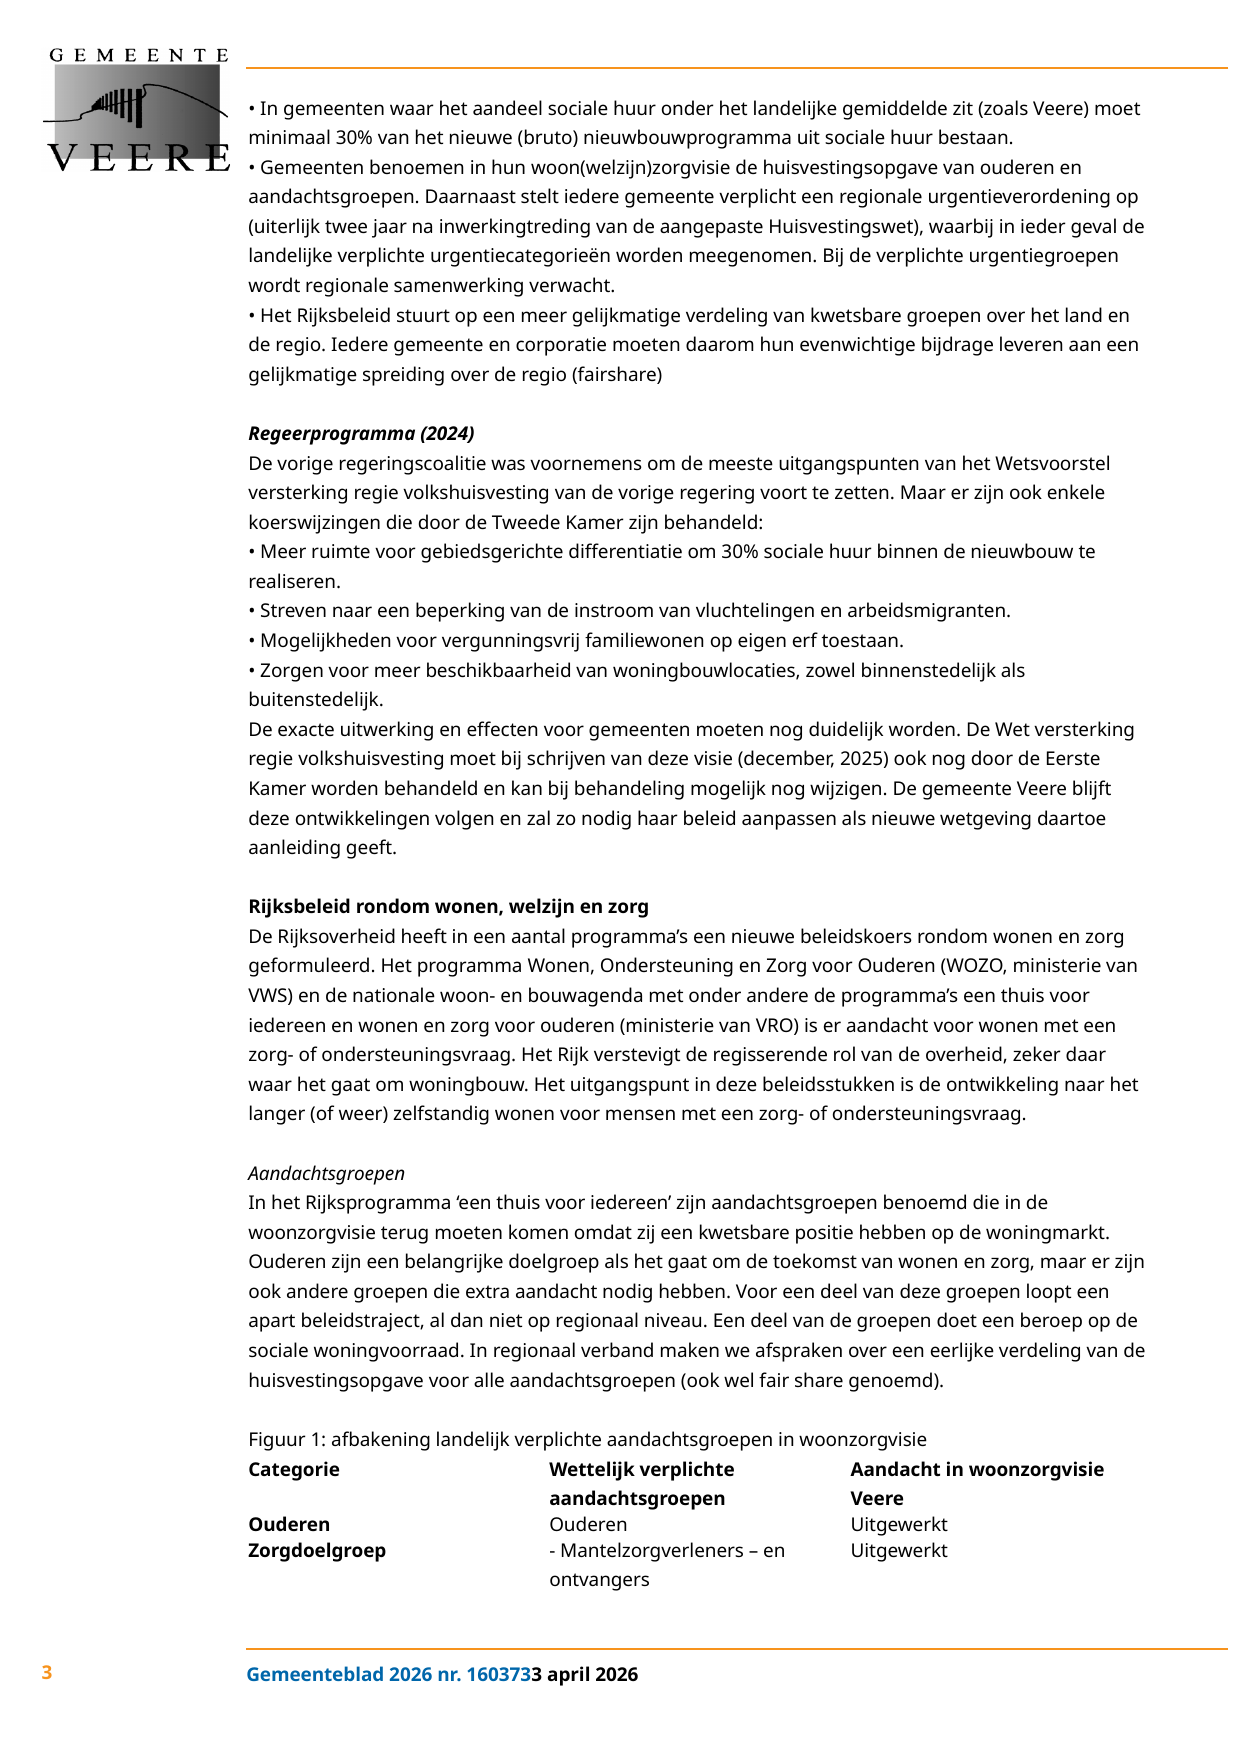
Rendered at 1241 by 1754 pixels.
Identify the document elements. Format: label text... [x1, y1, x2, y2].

text Regeerprogramma (2024) [248, 420, 1152, 446]
text • In gemeenten waar het aandeel sociale huur onder het landelijke gemiddelde zit (zoals Veere) moet minimaal 30% van het nieuwe (bruto) nieuwbouwprogramma uit sociale huur bestaan. [248, 95, 1152, 150]
text • Mogelijkheden voor vergunningsvrij familiewonen op eigen erf toestaan. [248, 627, 1152, 653]
text De Rijksoverheid heeft in een aantal programma’s een nieuwe beleidskoers rondom wonen en zorg geformuleerd. Het programma Wonen, Ondersteuning en Zorg voor Ouderen (WOZO, ministerie van VWS) en de nationale woon- en bouwagenda met onder andere de programma’s een thuis voor iedereen en wonen en zorg voor ouderen (ministerie van VRO) is er aandacht voor wonen met een zorg- of ondersteuningsvraag. Het Rijk verstevigt de regisserende rol van de overheid, zeker daar waar het gaat om woningbouw. Het uitgangspunt in deze beleidsstukken is de ontwikkeling naar het langer (of weer) zelfstandig wonen voor mensen met een zorg- of ondersteuningsvraag. [248, 923, 1152, 1126]
table_cell Ouderen [248, 1511, 549, 1537]
text • Het Rijksbeleid stuurt op een meer gelijkmatige verdeling van kwetsbare groepen over het land en de regio. Iedere gemeente en corporatie moeten daarom hun evenwichtige bijdrage leveren aan een gelijkmatige spreiding over de regio (fairshare) [248, 302, 1152, 387]
table_header Wettelijk verplichte aandachtsgroepen [549, 1456, 850, 1511]
text De exacte uitwerking en effecten voor gemeenten moeten nog duidelijk worden. De Wet versterking regie volkshuisvesting moet bij schrijven van deze visie (december, 2025) ook nog door de Eerste Kamer worden behandeld en kan bij behandeling mogelijk nog wijzigen. De gemeente Veere blijft deze ontwikkelingen volgen en zal zo nodig haar beleid aanpassen als nieuwe wetgeving daartoe aanleiding geeft. [248, 716, 1152, 860]
text De vorige regeringscoalitie was voornemens om de meeste uitgangspunten van het Wetsvoorstel versterking regie volkshuisvesting van de vorige regering voort te zetten. Maar er zijn ook enkele koerswijzingen die door de Tweede Kamer zijn behandeld: [248, 450, 1152, 535]
table_header Categorie [248, 1456, 549, 1511]
text Aandachtsgroepen [248, 1160, 1152, 1186]
text • Streven naar een beperking van de instroom van vluchtelingen en arbeidsmigranten. [248, 598, 1152, 623]
text • Meer ruimte voor gebiedsgerichte differentiatie om 30% sociale huur binnen de nieuwbouw te realiseren. [248, 538, 1152, 594]
text Rijksbeleid rondom wonen, welzijn en zorg [248, 893, 1152, 919]
text Figuur 1: afbakening landelijk verplichte aandachtsgroepen in woonzorgvisie [248, 1426, 1152, 1452]
table_header Aandacht in woonzorgvisie Veere [850, 1456, 1152, 1511]
table_cell Ouderen [549, 1511, 850, 1537]
text • Gemeenten benoemen in hun woon(welzijn)zorgvisie de huisvestingsopgave van ouderen en aandachtsgroepen. Daarnaast stelt iedere gemeente verplicht een regionale urgentieverordening op (uiterlijk twee jaar na inwerkingtreding van de aangepaste Huisvestingswet), waarbij in ieder geval de landelijke verplichte urgentiecategorieën worden meegenomen. Bij de verplichte urgentiegroepen wordt regionale samenwerking verwacht. [248, 154, 1152, 298]
text • Zorgen voor meer beschikbaarheid van woningbouwlocaties, zowel binnenstedelijk als buitenstedelijk. [248, 657, 1152, 712]
table_cell Uitgewerkt [850, 1511, 1152, 1537]
picture [41, 47, 231, 172]
table_cell Zorgdoelgroep [248, 1537, 549, 1592]
text In het Rijksprogramma ‘een thuis voor iedereen’ zijn aandachtsgroepen benoemd die in de woonzorgvisie terug moeten komen omdat zij een kwetsbare positie hebben op de woningmarkt. Ouderen zijn een belangrijke doelgroep als het gaat om de toekomst van wonen en zorg, maar er zijn ook andere groepen die extra aandacht nodig hebben. Voor een deel van deze groepen loopt een apart beleidstraject, al dan niet op regionaal niveau. Een deel van de groepen doet een beroep op de sociale woningvoorraad. In regionaal verband maken we afspraken over een eerlijke verdeling van de huisvestingsopgave voor alle aandachtsgroepen (ook wel fair share genoemd). [248, 1189, 1152, 1393]
table_cell Uitgewerkt [850, 1537, 1152, 1592]
table_cell - Mantelzorgverleners – en ontvangers [549, 1537, 850, 1592]
